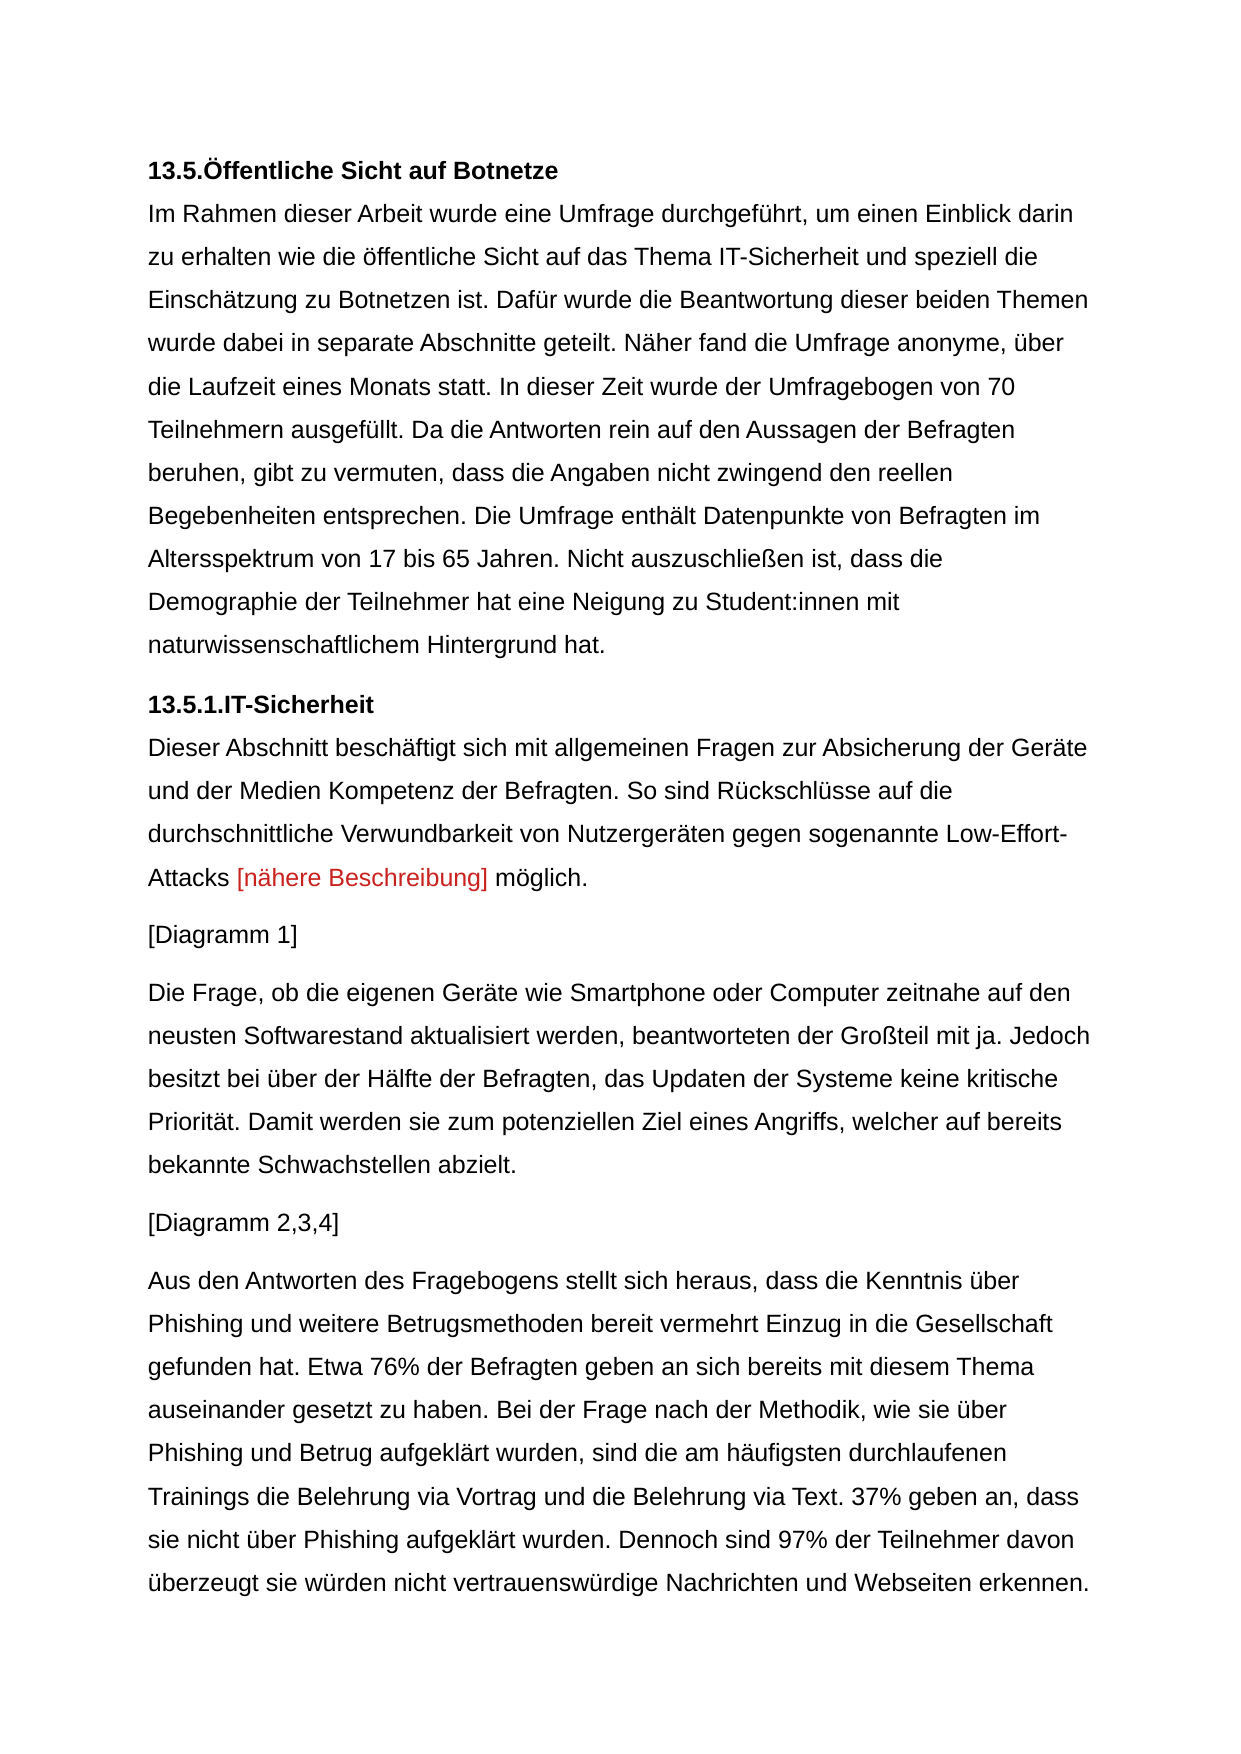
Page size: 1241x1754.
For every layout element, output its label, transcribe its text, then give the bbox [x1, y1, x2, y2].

text Dieser Abschnitt beschäftigt sich mit allgemeinen Fragen zur Absicherung der Geräte und der Medien Kompetenz der Befragten. So sind Rückschlüsse auf die durchschnittliche Verwundbarkeit von Nutzergeräten gegen sogenannte Low-Effort-Attacks [nähere Beschreibung] möglich. [148, 733, 1093, 891]
text [Diagramm 2,3,4] [148, 1208, 1093, 1237]
text [Diagramm 1] [148, 920, 1093, 949]
subtitle 13.5.1.IT-Sicherheit [148, 690, 1093, 719]
text Aus den Antworten des Fragebogens stellt sich heraus, dass die Kenntnis über Phishing und weitere Betrugsmethoden bereit vermehrt Einzug in die Gesellschaft gefunden hat. Etwa 76% der Befragten geben an sich bereits mit diesem Thema auseinander gesetzt zu haben. Bei der Frage nach der Methodik, wie sie über Phishing und Betrug aufgeklärt wurden, sind die am häufigsten durchlaufenen Trainings die Belehrung via Vortrag und die Belehrung via Text. 37% geben an, dass sie nicht über Phishing aufgeklärt wurden. Dennoch sind 97% der Teilnehmer davon überzeugt sie würden nicht vertrauenswürdige Nachrichten und Webseiten erkennen. [148, 1266, 1093, 1597]
text Im Rahmen dieser Arbeit wurde eine Umfrage durchgeführt, um einen Einblick darin zu erhalten wie die öffentliche Sicht auf das Thema IT-Sicherheit und speziell die Einschätzung zu Botnetzen ist. Dafür wurde die Beantwortung dieser beiden Themen wurde dabei in separate Abschnitte geteilt. Näher fand die Umfrage anonyme, über die Laufzeit eines Monats statt. In dieser Zeit wurde der Umfragebogen von 70 Teilnehmern ausgefüllt. Da die Antworten rein auf den Aussagen der Befragten beruhen, gibt zu vermuten, dass die Angaben nicht zwingend den reellen Begebenheiten entsprechen. Die Umfrage enthält Datenpunkte von Befragten im Altersspektrum von 17 bis 65 Jahren. Nicht auszuschließen ist, dass die Demographie der Teilnehmer hat eine Neigung zu Student:innen mit naturwissenschaftlichem Hintergrund hat. [148, 199, 1093, 659]
text Die Frage, ob die eigenen Geräte wie Smartphone oder Computer zeitnahe auf den neusten Softwarestand aktualisiert werden, beantworteten der Großteil mit ja. Jedoch besitzt bei über der Hälfte der Befragten, das Updaten der Systeme keine kritische Priorität. Damit werden sie zum potenziellen Ziel eines Angriffs, welcher auf bereits bekannte Schwachstellen abzielt. [148, 978, 1093, 1179]
subtitle 13.5.Öffentliche Sicht auf Botnetze [148, 156, 1093, 185]
